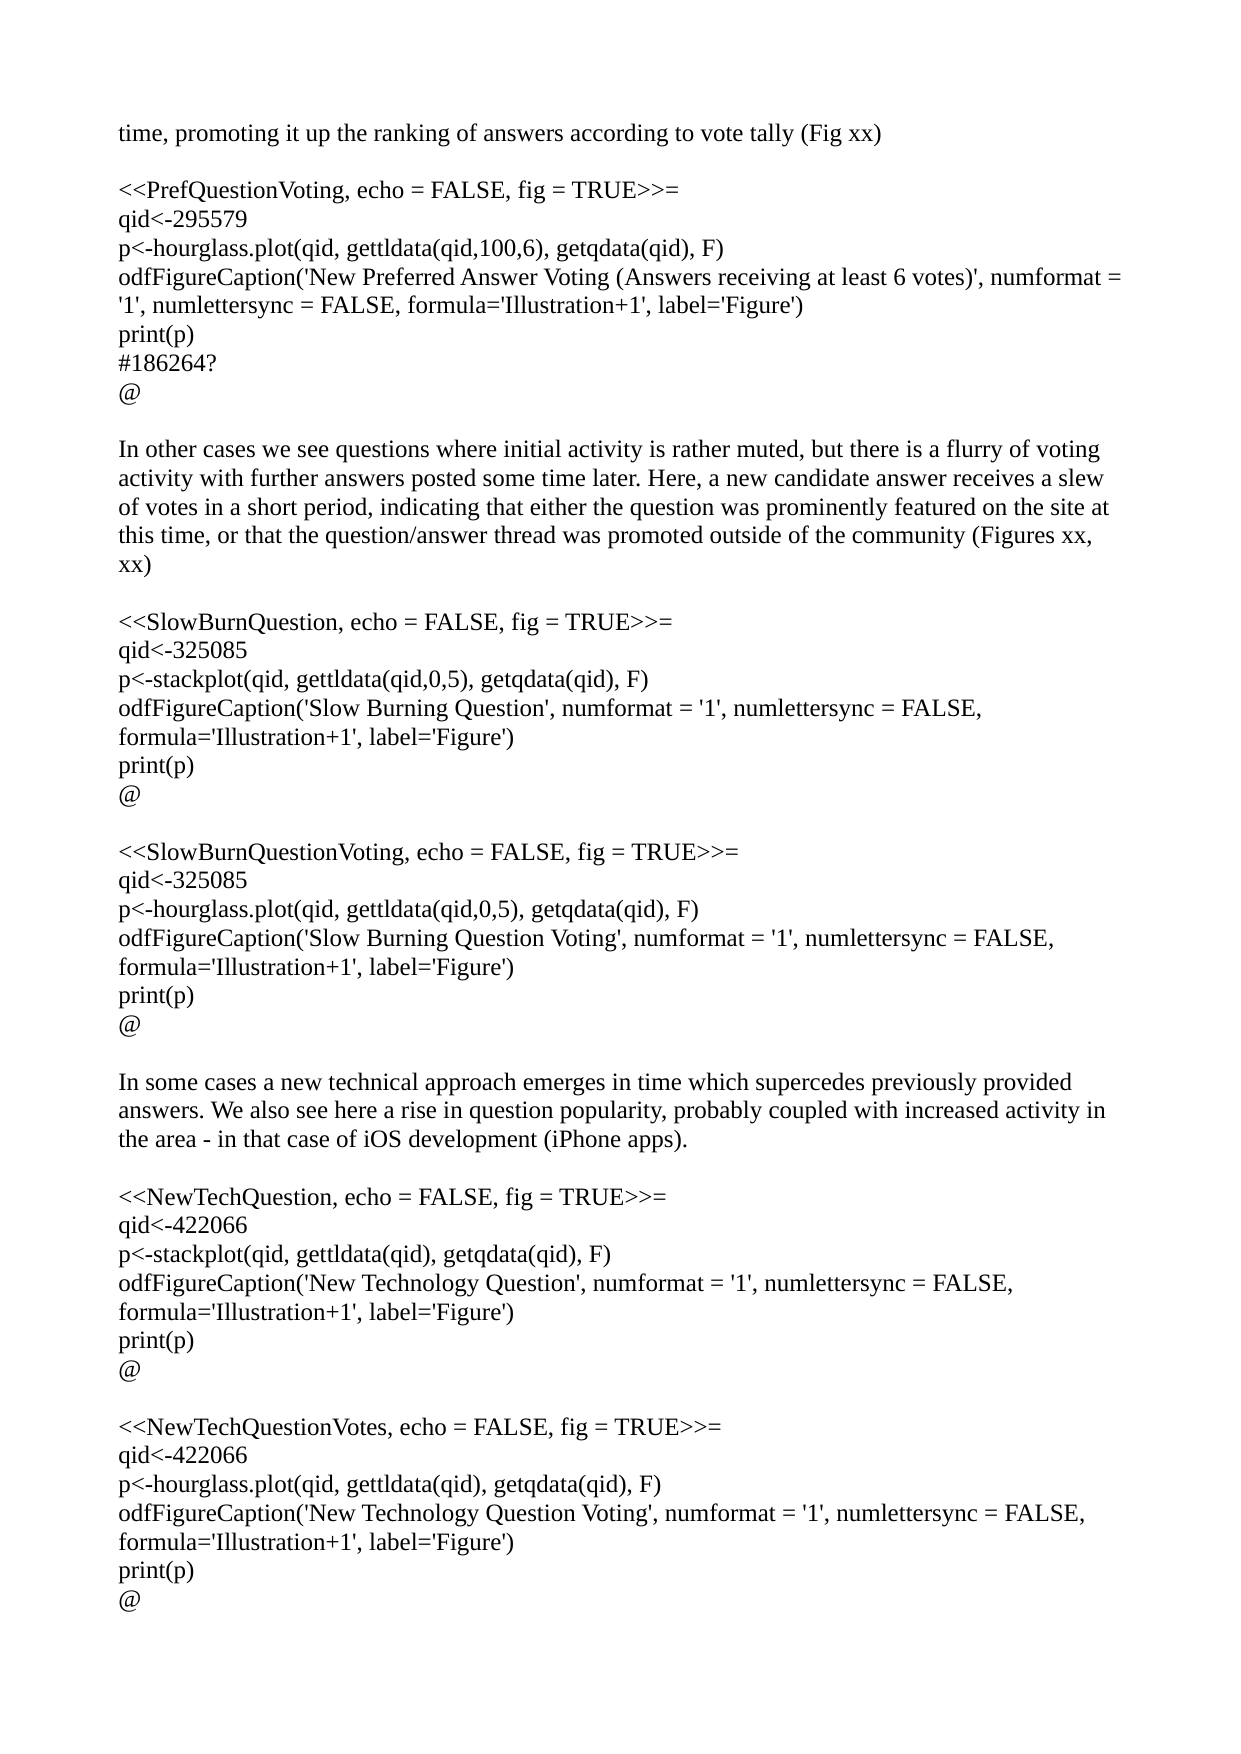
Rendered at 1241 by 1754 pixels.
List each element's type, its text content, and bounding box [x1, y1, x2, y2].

text print(p) [118, 981, 1122, 1009]
text qid<-422066 [118, 1441, 1122, 1469]
text odfFigureCaption('New Technology Question Voting', numformat = '1', numlettersync = FALSE, formula='Illustration+1', label='Figure') [118, 1498, 1122, 1556]
text odfFigureCaption('Slow Burning Question Voting', numformat = '1', numlettersync = FALSE, formula='Illustration+1', label='Figure') [118, 923, 1122, 981]
text odfFigureCaption('New Preferred Answer Voting (Answers receiving at least 6 votes)', numformat = '1', numlettersync = FALSE, formula='Illustration+1', label='Figure') [118, 262, 1122, 319]
text In some cases a new technical approach emerges in time which supercedes previously provided answers. We also see here a rise in question popularity, probably coupled with increased activity in the area - in that case of iOS development (iPhone apps). [118, 1067, 1122, 1153]
text p<-hourglass.plot(qid, gettldata(qid), getqdata(qid), F) [118, 1469, 1122, 1498]
text p<-hourglass.plot(qid, gettldata(qid,0,5), getqdata(qid), F) [118, 894, 1122, 923]
text <<SlowBurnQuestionVoting, echo = FALSE, fig = TRUE>>= [118, 837, 1122, 866]
text <<SlowBurnQuestion, echo = FALSE, fig = TRUE>>= [118, 607, 1122, 636]
text @ [118, 1584, 1122, 1613]
text @ [118, 377, 1122, 406]
text qid<-295579 [118, 204, 1122, 233]
text print(p) [118, 1556, 1122, 1584]
text qid<-325085 [118, 636, 1122, 664]
text qid<-422066 [118, 1211, 1122, 1239]
text @ [118, 779, 1122, 808]
text p<-hourglass.plot(qid, gettldata(qid,100,6), getqdata(qid), F) [118, 233, 1122, 262]
text print(p) [118, 319, 1122, 348]
text <<NewTechQuestion, echo = FALSE, fig = TRUE>>= [118, 1182, 1122, 1211]
text <<NewTechQuestionVotes, echo = FALSE, fig = TRUE>>= [118, 1412, 1122, 1441]
text print(p) [118, 1326, 1122, 1354]
text p<-stackplot(qid, gettldata(qid,0,5), getqdata(qid), F) [118, 664, 1122, 693]
text time, promoting it up the ranking of answers according to vote tally (Fig xx) [118, 118, 1122, 147]
text odfFigureCaption('New Technology Question', numformat = '1', numlettersync = FALSE, formula='Illustration+1', label='Figure') [118, 1268, 1122, 1326]
text print(p) [118, 751, 1122, 779]
text @ [118, 1009, 1122, 1038]
text qid<-325085 [118, 866, 1122, 894]
text odfFigureCaption('Slow Burning Question', numformat = '1', numlettersync = FALSE, formula='Illustration+1', label='Figure') [118, 693, 1122, 751]
text <<PrefQuestionVoting, echo = FALSE, fig = TRUE>>= [118, 176, 1122, 204]
text In other cases we see questions where initial activity is rather muted, but there is a flurry of voting activity with further answers posted some time later. Here, a new candidate answer receives a slew of votes in a short period, indicating that either the question was prominently featured on the site at this time, or that the question/answer thread was promoted outside of the community (Figures xx, xx) [118, 434, 1122, 578]
text @ [118, 1354, 1122, 1383]
text p<-stackplot(qid, gettldata(qid), getqdata(qid), F) [118, 1239, 1122, 1268]
text #186264? [118, 348, 1122, 377]
